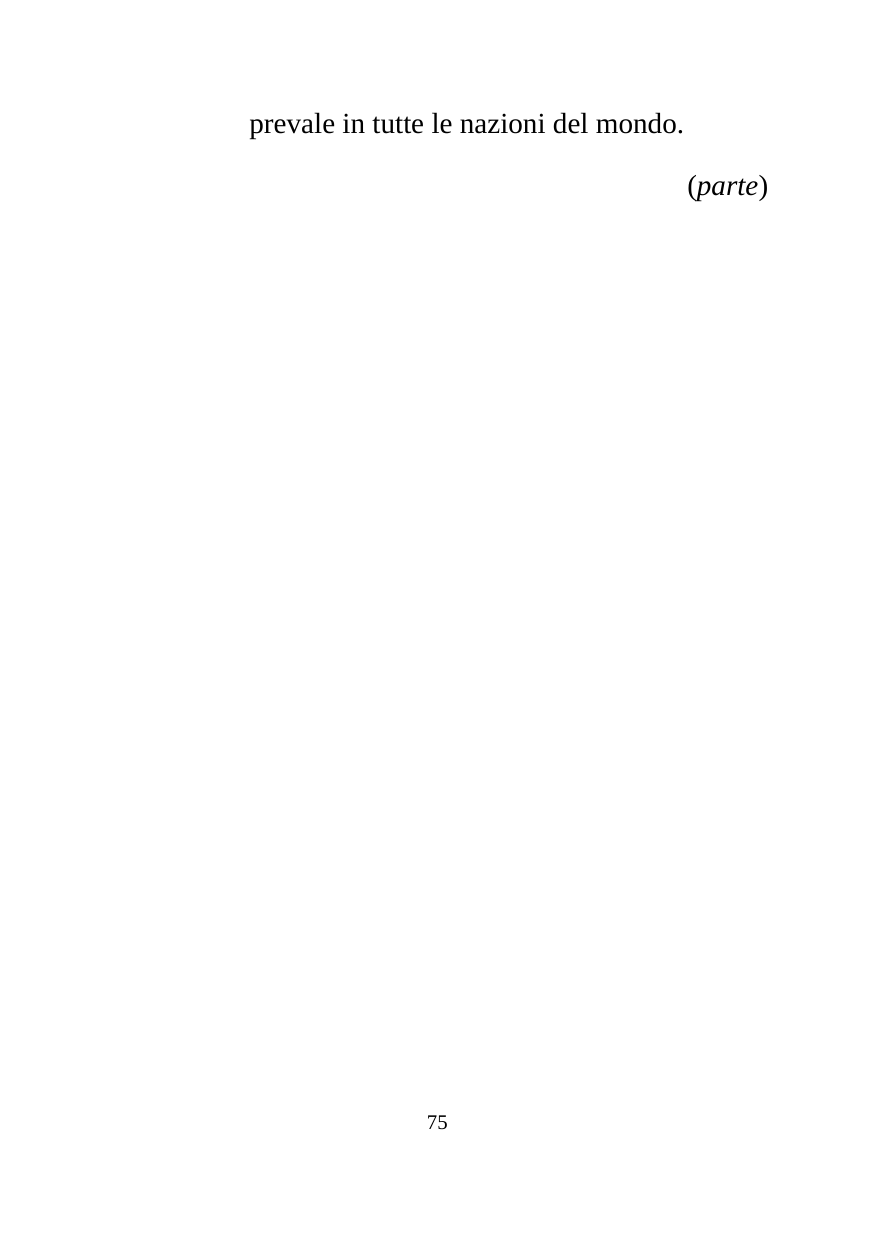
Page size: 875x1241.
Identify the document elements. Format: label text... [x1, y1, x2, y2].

text (parte) [106, 168, 768, 202]
text prevale in tutte le nazioni del mondo. [106, 106, 768, 140]
